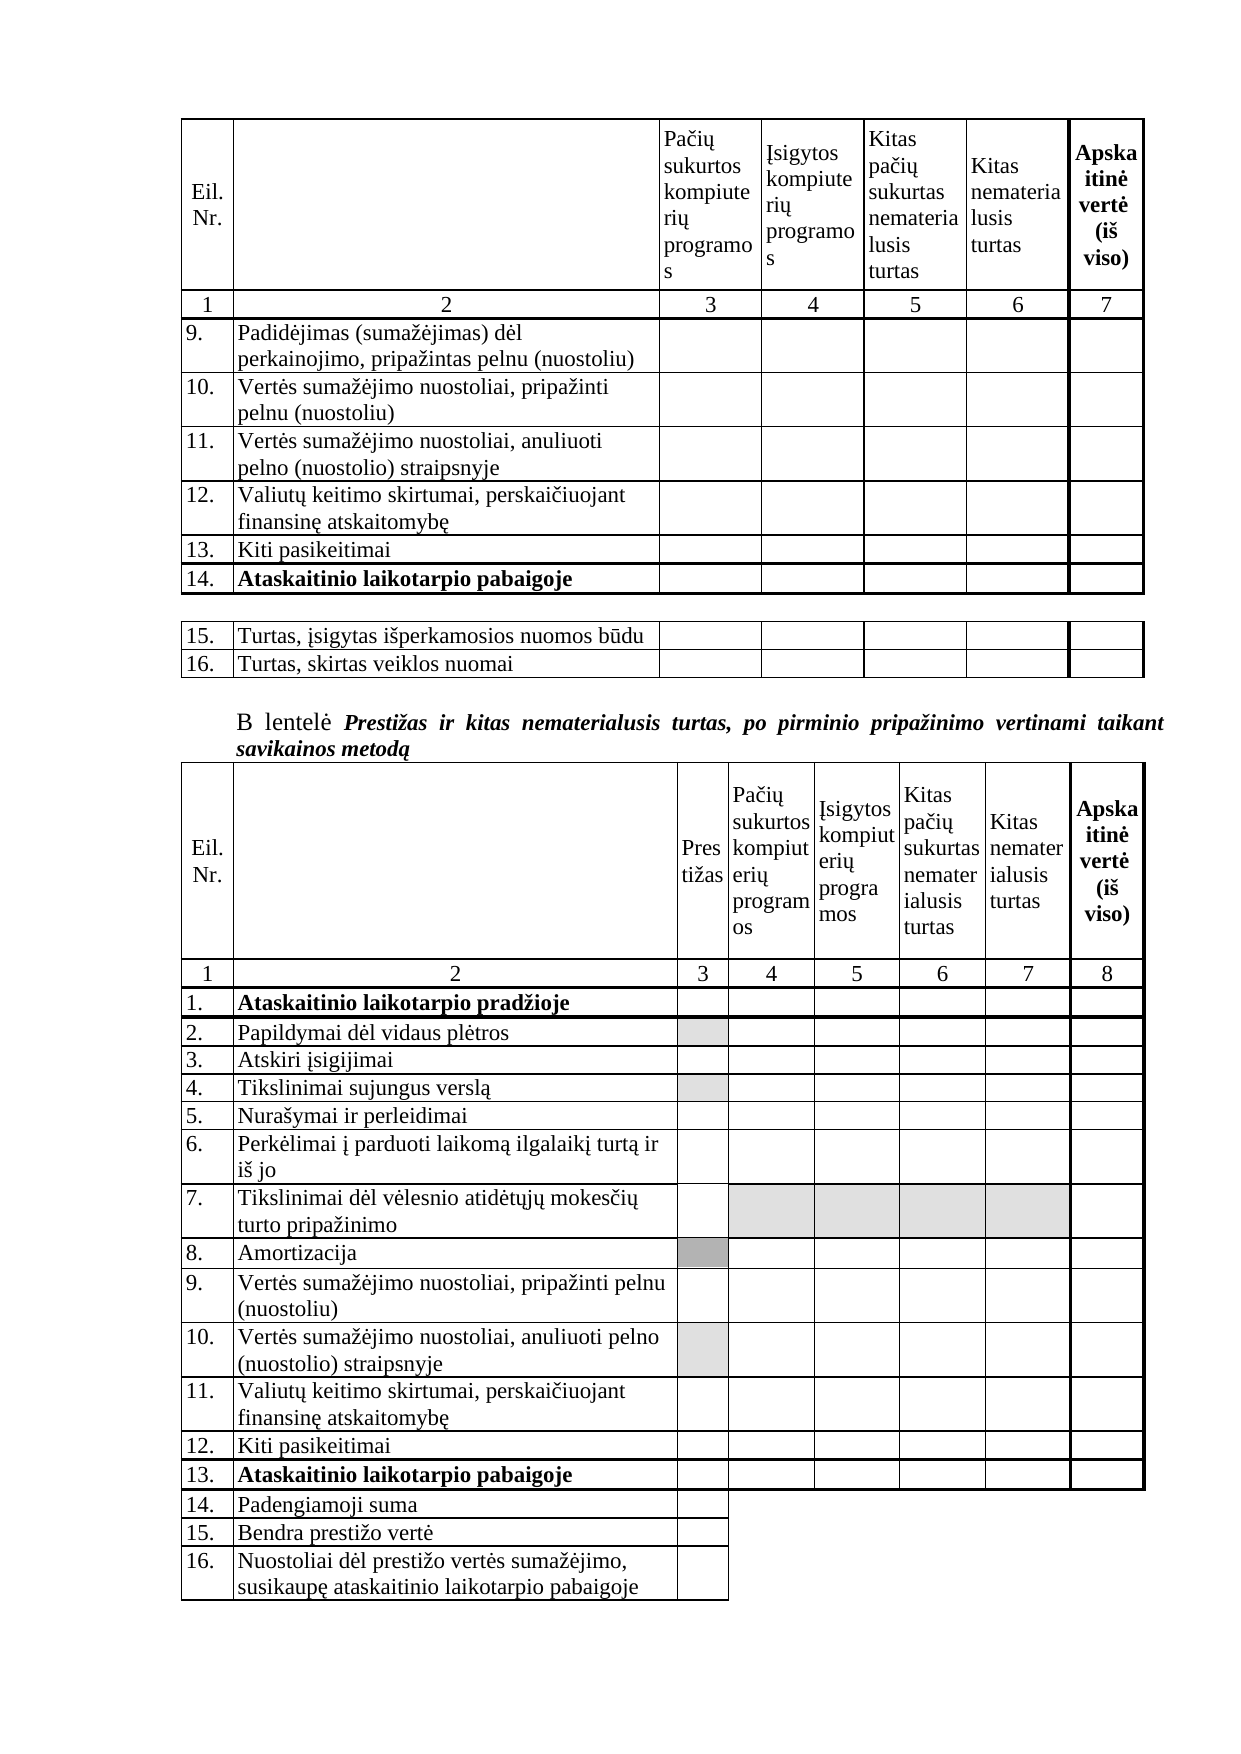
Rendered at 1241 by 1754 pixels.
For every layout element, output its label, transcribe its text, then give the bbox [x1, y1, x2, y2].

table_header Apskaitinė vertė (iš viso) [1072, 763, 1142, 958]
table_cell [967, 622, 1067, 648]
table_cell [678, 1102, 728, 1129]
table_cell Nurašymai ir perleidimai [234, 1102, 677, 1129]
table_cell [967, 482, 1067, 534]
table_cell Tikslinimai dėl vėlesnio atidėtųjų mokesčių turto pripažinimo [234, 1185, 677, 1237]
table_cell [729, 1545, 1144, 1599]
table_header Kitas pačių sukurtas nematerialusis turtas [865, 120, 966, 289]
table_header Eil. Nr. [182, 120, 233, 289]
table_cell [1069, 595, 1143, 621]
table_cell [864, 595, 966, 621]
table_cell [729, 1075, 814, 1101]
table_cell 10. [182, 1323, 233, 1376]
table_cell [900, 1323, 985, 1376]
table_header Pačių sukurtos kompiuterių programos [660, 120, 761, 289]
table_cell 6 [967, 291, 1067, 317]
table_cell [900, 1269, 985, 1322]
table_cell [986, 1075, 1069, 1101]
table_cell [900, 1019, 985, 1045]
table_cell [762, 320, 863, 371]
table_cell [1071, 565, 1142, 592]
table_cell [1072, 1075, 1142, 1101]
table_cell Ataskaitinio laikotarpio pabaigoje [234, 565, 659, 592]
table_cell [967, 536, 1067, 562]
table_cell 5. [182, 1102, 233, 1129]
table_cell 12. [182, 482, 233, 534]
table_cell [729, 1269, 814, 1322]
table_cell [865, 373, 966, 426]
table_cell Bendra prestižo vertė [234, 1519, 677, 1545]
table_cell Vertės sumažėjimo nuostoliai, anuliuoti pelno (nuostolio) straipsnyje [234, 1323, 677, 1376]
table_cell [815, 989, 899, 1015]
table_cell 1 [182, 960, 233, 986]
table_cell [815, 1019, 899, 1045]
table_cell [900, 1130, 985, 1183]
table_cell [678, 1047, 728, 1073]
table_cell [729, 1323, 814, 1376]
table_cell 14. [182, 565, 233, 592]
table_header [234, 120, 659, 289]
table_header [234, 763, 677, 958]
table_cell 16. [182, 1547, 233, 1599]
table_header Prestižas [678, 763, 728, 958]
table_header Eil. Nr. [182, 763, 233, 958]
table_cell [729, 1432, 814, 1458]
table_cell [865, 320, 966, 371]
table_cell [660, 320, 761, 371]
table_cell 8 [1072, 960, 1142, 986]
table_cell [815, 1461, 899, 1488]
table_cell [815, 1378, 899, 1430]
table_cell Atskiri įsigijimai [234, 1047, 677, 1073]
table_cell [986, 989, 1069, 1015]
table_cell [660, 565, 761, 592]
table_cell 6. [182, 1130, 233, 1183]
table_cell [900, 1432, 985, 1458]
table_cell [986, 1239, 1069, 1267]
table_cell [815, 1323, 899, 1376]
table_cell [729, 1130, 814, 1183]
table_cell 6 [900, 960, 985, 986]
table_cell [986, 1461, 1069, 1488]
table_cell Kiti pasikeitimai [234, 536, 659, 562]
table_cell [865, 622, 966, 648]
table_cell [1072, 1239, 1142, 1267]
table_cell [966, 595, 1069, 621]
table_cell [986, 1019, 1069, 1045]
table_cell [729, 989, 814, 1015]
table_cell [678, 1184, 728, 1237]
table_cell 13. [182, 536, 233, 562]
table_cell [659, 595, 762, 621]
table_cell [762, 650, 863, 676]
table_cell 16. [182, 650, 233, 676]
table_cell [967, 320, 1067, 371]
table_cell [729, 1517, 1144, 1545]
table_cell 14. [182, 1491, 233, 1517]
table_cell [729, 1102, 814, 1129]
table_cell [678, 989, 728, 1015]
table_cell [1071, 650, 1142, 676]
table_cell [729, 1239, 814, 1267]
table_cell 11. [182, 1378, 233, 1430]
table_cell 12. [182, 1432, 233, 1458]
table_header Kitas nematerialusis turtas [986, 763, 1069, 958]
table_cell [762, 565, 863, 592]
table_cell Padengiamoji suma [234, 1491, 677, 1517]
table_cell 4 [729, 960, 814, 986]
table_cell 13. [182, 1461, 233, 1488]
table_cell [729, 1378, 814, 1430]
table_header Įsigytos kompiuterių programos [762, 120, 863, 289]
table_cell 3 [678, 960, 728, 986]
table_cell [986, 1130, 1069, 1183]
table_cell [762, 482, 863, 534]
table_header Pačių sukurtos kompiuterių programos [729, 763, 814, 958]
table_cell [900, 1185, 985, 1237]
table_cell [986, 1432, 1069, 1458]
table_cell [660, 482, 761, 534]
table_cell [1071, 427, 1142, 480]
table_cell [762, 536, 863, 562]
table_cell [678, 1491, 728, 1517]
table_cell 9. [182, 1269, 233, 1322]
table_cell [678, 1323, 728, 1376]
table_cell Vertės sumažėjimo nuostoliai, pripažinti pelnu (nuostoliu) [234, 1269, 677, 1322]
table_cell [762, 595, 864, 621]
table_cell [660, 622, 761, 648]
table_cell [729, 1019, 814, 1045]
table_cell Nuostoliai dėl prestižo vertės sumažėjimo, susikaupę ataskaitinio laikotarpio pabaigoje [234, 1547, 677, 1599]
table_cell [900, 1075, 985, 1101]
table_cell Ataskaitinio laikotarpio pabaigoje [234, 1461, 677, 1488]
table_cell [865, 565, 966, 592]
table_cell Valiutų keitimo skirtumai, perskaičiuojant finansinę atskaitomybę [234, 482, 659, 534]
table_cell Turtas, skirtas veiklos nuomai [234, 650, 659, 676]
table_cell 2 [234, 960, 677, 986]
table_cell [815, 1432, 899, 1458]
table_cell [900, 1461, 985, 1488]
table_cell 7 [1071, 291, 1142, 317]
table_cell [1072, 989, 1142, 1015]
text B lentelė Prestižas ir kitas nematerialusis turtas, po pirminio pripažinimo vertinami taikant savikainos metodą [236, 707, 1167, 762]
table_cell Amortizacija [234, 1239, 677, 1267]
table_cell [986, 1102, 1069, 1129]
table_cell [815, 1047, 899, 1073]
table_cell [678, 1019, 728, 1045]
table_cell [660, 427, 761, 480]
table_cell 11. [182, 427, 233, 480]
table_cell [762, 373, 863, 426]
table_cell [900, 989, 985, 1015]
table_cell [1072, 1323, 1142, 1376]
table_cell [762, 427, 863, 480]
table_cell 10. [182, 373, 233, 426]
table_cell [660, 536, 761, 562]
table_cell 15. [182, 1519, 233, 1545]
table_cell [865, 482, 966, 534]
table_cell [1072, 1185, 1142, 1237]
table_cell [1071, 482, 1142, 534]
table_cell [233, 595, 659, 621]
table_cell 1. [182, 989, 233, 1015]
table_cell [900, 1239, 985, 1267]
table_header Kitas pačių sukurtas nematerialusis turtas [900, 763, 985, 958]
table_cell [678, 1519, 728, 1545]
table_cell [865, 536, 966, 562]
table_cell [986, 1378, 1069, 1430]
table_cell [815, 1185, 899, 1237]
table_cell [1072, 1130, 1142, 1183]
table_cell Turtas, įsigytas išperkamosios nuomos būdu [234, 622, 659, 648]
table_cell [678, 1238, 728, 1267]
table_cell Kiti pasikeitimai [234, 1432, 677, 1458]
table_cell Vertės sumažėjimo nuostoliai, pripažinti pelnu (nuostoliu) [234, 373, 659, 426]
table_cell 4. [182, 1075, 233, 1101]
table_cell [1072, 1378, 1142, 1430]
table_header Įsigytos kompiuterių programos [815, 763, 899, 958]
table_cell [660, 373, 761, 426]
table_cell Valiutų keitimo skirtumai, perskaičiuojant finansinę atskaitomybę [234, 1378, 677, 1430]
table_cell [660, 650, 761, 676]
table_cell [986, 1323, 1069, 1376]
table_cell 1 [182, 291, 233, 317]
table_cell [986, 1269, 1069, 1322]
table_cell [729, 1185, 814, 1237]
table_cell 4 [762, 291, 863, 317]
table_cell [1071, 622, 1142, 648]
table_cell [678, 1130, 728, 1183]
table_header Kitas nematerialusis turtas [967, 120, 1067, 289]
table_cell 7 [986, 960, 1069, 986]
table_cell [678, 1461, 728, 1488]
table_cell [729, 1047, 814, 1073]
table_cell 5 [865, 291, 966, 317]
table_cell [1071, 320, 1142, 371]
table_cell Padidėjimas (sumažėjimas) dėl perkainojimo, pripažintas pelnu (nuostoliu) [234, 320, 659, 371]
table_cell 7. [182, 1185, 233, 1237]
table_cell Tikslinimai sujungus verslą [234, 1075, 677, 1101]
table_cell [678, 1432, 728, 1458]
table_cell [815, 1239, 899, 1267]
table_cell Vertės sumažėjimo nuostoliai, anuliuoti pelno (nuostolio) straipsnyje [234, 427, 659, 480]
table_cell [815, 1075, 899, 1101]
table_cell [815, 1102, 899, 1129]
table_cell 9. [182, 320, 233, 371]
table_cell [986, 1047, 1069, 1073]
table_cell [967, 565, 1067, 592]
table_cell [815, 1130, 899, 1183]
table_cell [967, 427, 1067, 480]
table_cell Perkėlimai į parduoti laikomą ilgalaikį turtą ir iš jo [234, 1130, 677, 1183]
table_cell [678, 1269, 728, 1322]
table_cell [1071, 536, 1142, 562]
table_cell 2 [234, 291, 659, 317]
table_cell [986, 1185, 1069, 1237]
table_cell 15. [182, 622, 233, 648]
table_cell 2. [182, 1019, 233, 1045]
table_cell [900, 1102, 985, 1129]
table_cell 3. [182, 1047, 233, 1073]
table_cell [729, 1491, 1144, 1517]
table_cell Ataskaitinio laikotarpio pradžioje [234, 989, 677, 1015]
table_cell [1072, 1047, 1142, 1073]
table_cell [815, 1269, 899, 1322]
table_cell [900, 1047, 985, 1073]
table_cell [729, 1461, 814, 1488]
table_cell [678, 1075, 728, 1101]
table_header Apskaitinė vertė (iš viso) [1071, 120, 1142, 289]
table_cell [900, 1378, 985, 1430]
table_cell [967, 373, 1067, 426]
table_cell [967, 650, 1067, 676]
table_cell [1071, 373, 1142, 426]
table_cell 8. [182, 1239, 233, 1267]
table_cell [1072, 1461, 1142, 1488]
table_cell [865, 650, 966, 676]
table_cell [181, 595, 233, 621]
table_cell [1072, 1432, 1142, 1458]
table_cell [762, 622, 863, 648]
table_cell [678, 1547, 728, 1599]
table_cell Papildymai dėl vidaus plėtros [234, 1019, 677, 1045]
table_cell [678, 1378, 728, 1430]
table_cell [1072, 1019, 1142, 1045]
table_cell [1072, 1102, 1142, 1129]
table_cell 3 [660, 291, 761, 317]
table_cell [1072, 1269, 1142, 1322]
table_cell [865, 427, 966, 480]
table_cell 5 [815, 960, 899, 986]
